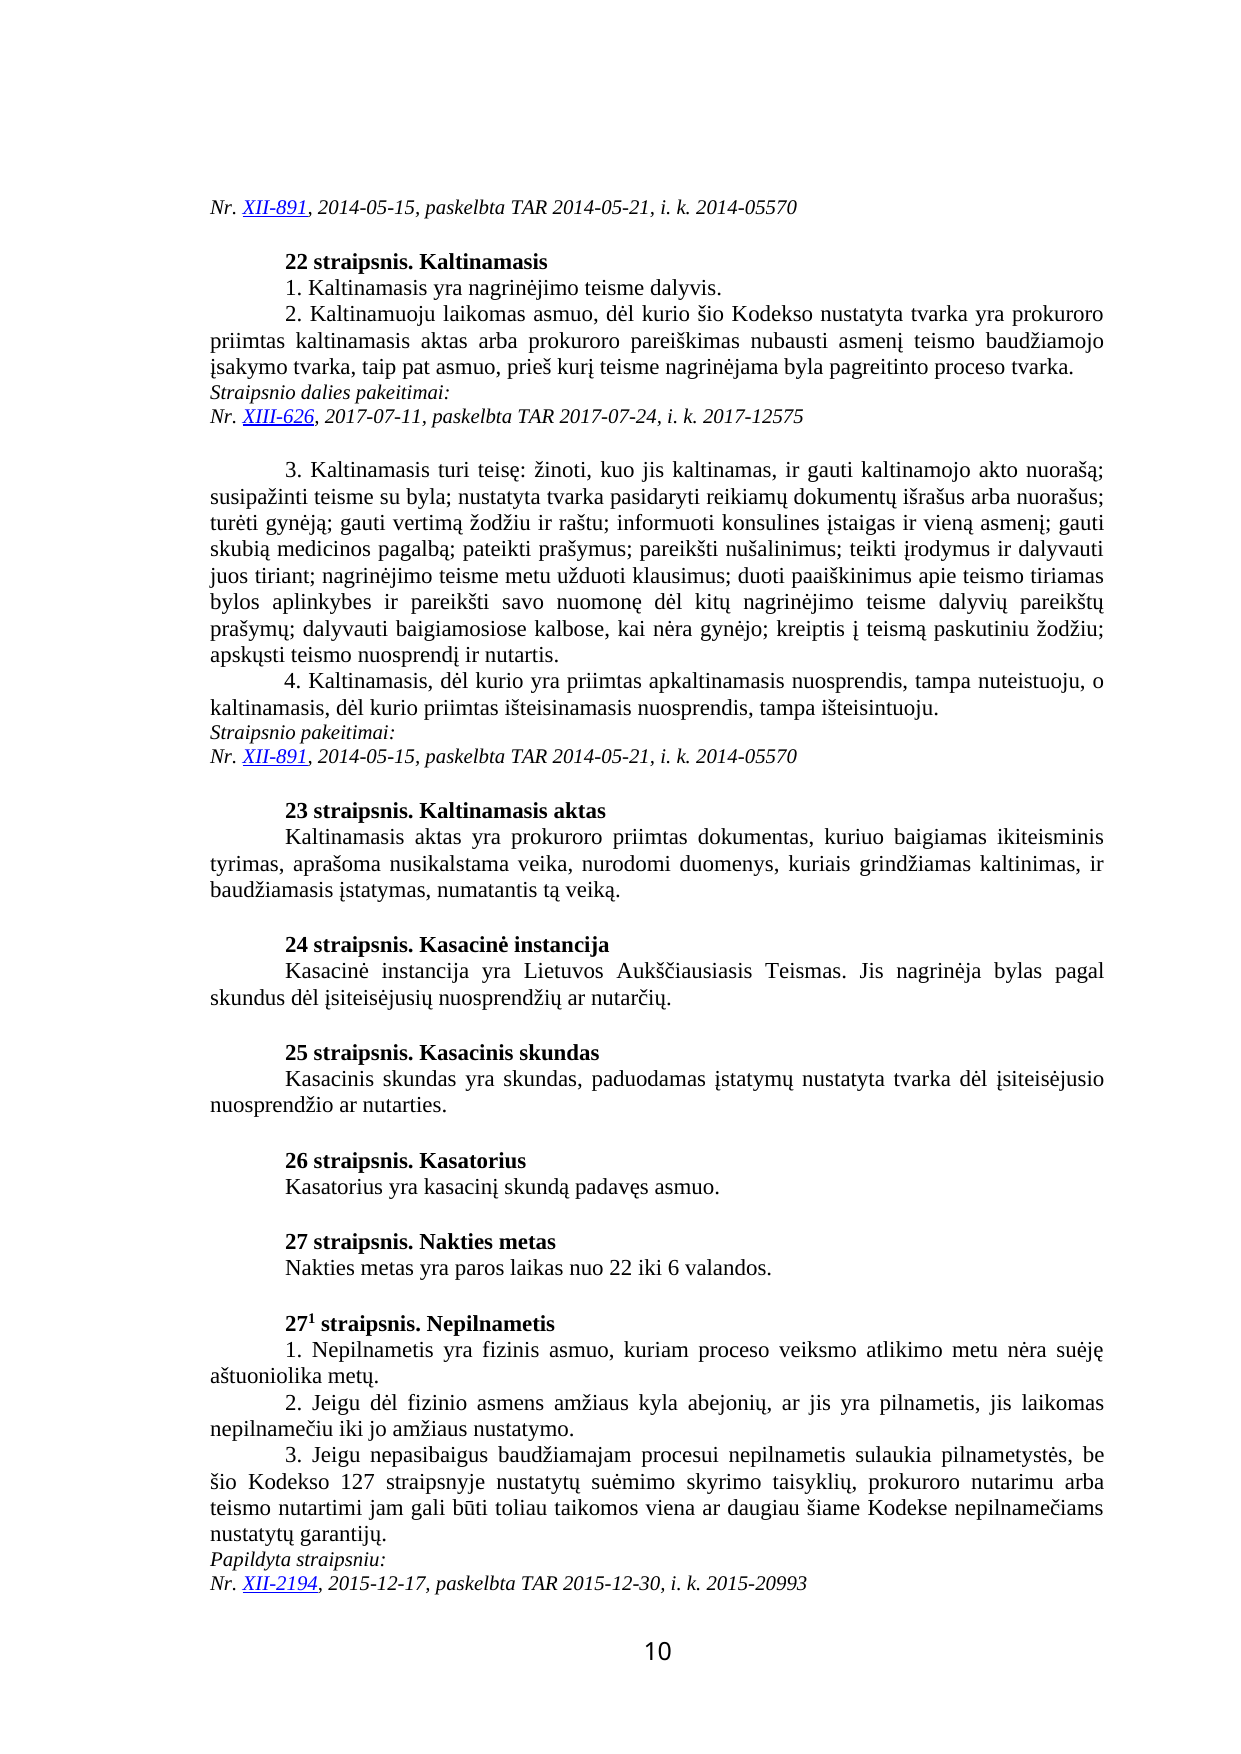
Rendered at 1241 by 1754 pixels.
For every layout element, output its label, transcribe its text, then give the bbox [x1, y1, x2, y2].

text Nr. XII-2194, 2015-12-17, paskelbta TAR 2015-12-30, i. k. 2015-20993 [210, 1571, 1106, 1595]
text 2. Kaltinamuoju laikomas asmuo, dėl kurio šio Kodekso nustatyta tvarka yra prokuroro priimtas kaltinamasis aktas arba prokuroro pareiškimas nubausti asmenį teismo baudžiamojo įsakymo tvarka, taip pat asmuo, prieš kurį teisme nagrinėjama byla pagreitinto proceso tvarka. [210, 301, 1106, 379]
text Nr. XIII-626, 2017-07-11, paskelbta TAR 2017-07-24, i. k. 2017-12575 [210, 404, 1106, 428]
text Nr. XII-891, 2014-05-15, paskelbta TAR 2014-05-21, i. k. 2014-05570 [210, 195, 1106, 219]
text 23 straipsnis. Kaltinamasis aktas [210, 797, 1106, 823]
text 3. Jeigu nepasibaigus baudžiamajam procesui nepilnametis sulaukia pilnametystės, be šio Kodekso 127 straipsnyje nustatytų suėmimo skyrimo taisyklių, prokuroro nutarimu arba teismo nutartimi jam gali būti toliau taikomos viena ar daugiau šiame Kodekse nepilnamečiams nustatytų garantijų. [210, 1441, 1106, 1547]
text Straipsnio pakeitimai: [210, 720, 1106, 744]
text 1. Kaltinamasis yra nagrinėjimo teisme dalyvis. [210, 274, 1106, 301]
text 26 straipsnis. Kasatorius [210, 1147, 1106, 1173]
text 24 straipsnis. Kasacinė instancija [210, 931, 1106, 957]
text 271 straipsnis. Nepilnametis [210, 1309, 1106, 1336]
text Kaltinamasis aktas yra prokuroro priimtas dokumentas, kuriuo baigiamas ikiteisminis tyrimas, aprašoma nusikalstama veika, nurodomi duomenys, kuriais grindžiamas kaltinimas, ir baudžiamasis įstatymas, numatantis tą veiką. [210, 823, 1106, 902]
text 4. Kaltinamasis, dėl kurio yra priimtas apkaltinamasis nuosprendis, tampa nuteistuoju, o kaltinamasis, dėl kurio priimtas išteisinamasis nuosprendis, tampa išteisintuoju. [210, 667, 1106, 720]
text Papildyta straipsniu: [210, 1547, 1106, 1571]
text 25 straipsnis. Kasacinis skundas [210, 1039, 1106, 1065]
text 3. Kaltinamasis turi teisę: žinoti, kuo jis kaltinamas, ir gauti kaltinamojo akto nuorašą; susipažinti teisme su byla; nustatyta tvarka pasidaryti reikiamų dokumentų išrašus arba nuorašus; turėti gynėją; gauti vertimą žodžiu ir raštu; informuoti konsulines įstaigas ir vieną asmenį; gauti skubią medicinos pagalbą; pateikti prašymus; pareikšti nušalinimus; teikti įrodymus ir dalyvauti juos tiriant; nagrinėjimo teisme metu užduoti klausimus; duoti paaiškinimus apie teismo tiriamas bylos aplinkybes ir pareikšti savo nuomonę dėl kitų nagrinėjimo teisme dalyvių pareikštų prašymų; dalyvauti baigiamosiose kalbose, kai nėra gynėjo; kreiptis į teismą paskutiniu žodžiu; apskųsti teismo nuosprendį ir nutartis. [210, 456, 1106, 667]
text Kasacinis skundas yra skundas, paduodamas įstatymų nustatyta tvarka dėl įsiteisėjusio nuosprendžio ar nutarties. [210, 1065, 1106, 1118]
text 27 straipsnis. Nakties metas [210, 1228, 1106, 1254]
text 22 straipsnis. Kaltinamasis [210, 248, 1106, 274]
text 2. Jeigu dėl fizinio asmens amžiaus kyla abejonių, ar jis yra pilnametis, jis laikomas nepilnamečiu iki jo amžiaus nustatymo. [210, 1389, 1106, 1441]
text Straipsnio dalies pakeitimai: [210, 379, 1106, 404]
text Kasatorius yra kasacinį skundą padavęs asmuo. [210, 1173, 1106, 1199]
text Kasacinė instancija yra Lietuvos Aukščiausiasis Teismas. Jis nagrinėja bylas pagal skundus dėl įsiteisėjusių nuosprendžių ar nutarčių. [210, 957, 1106, 1010]
text Nakties metas yra paros laikas nuo 22 iki 6 valandos. [210, 1254, 1106, 1281]
text 1. Nepilnametis yra fizinis asmuo, kuriam proceso veiksmo atlikimo metu nėra suėję aštuoniolika metų. [210, 1336, 1106, 1389]
text Nr. XII-891, 2014-05-15, paskelbta TAR 2014-05-21, i. k. 2014-05570 [210, 744, 1106, 768]
